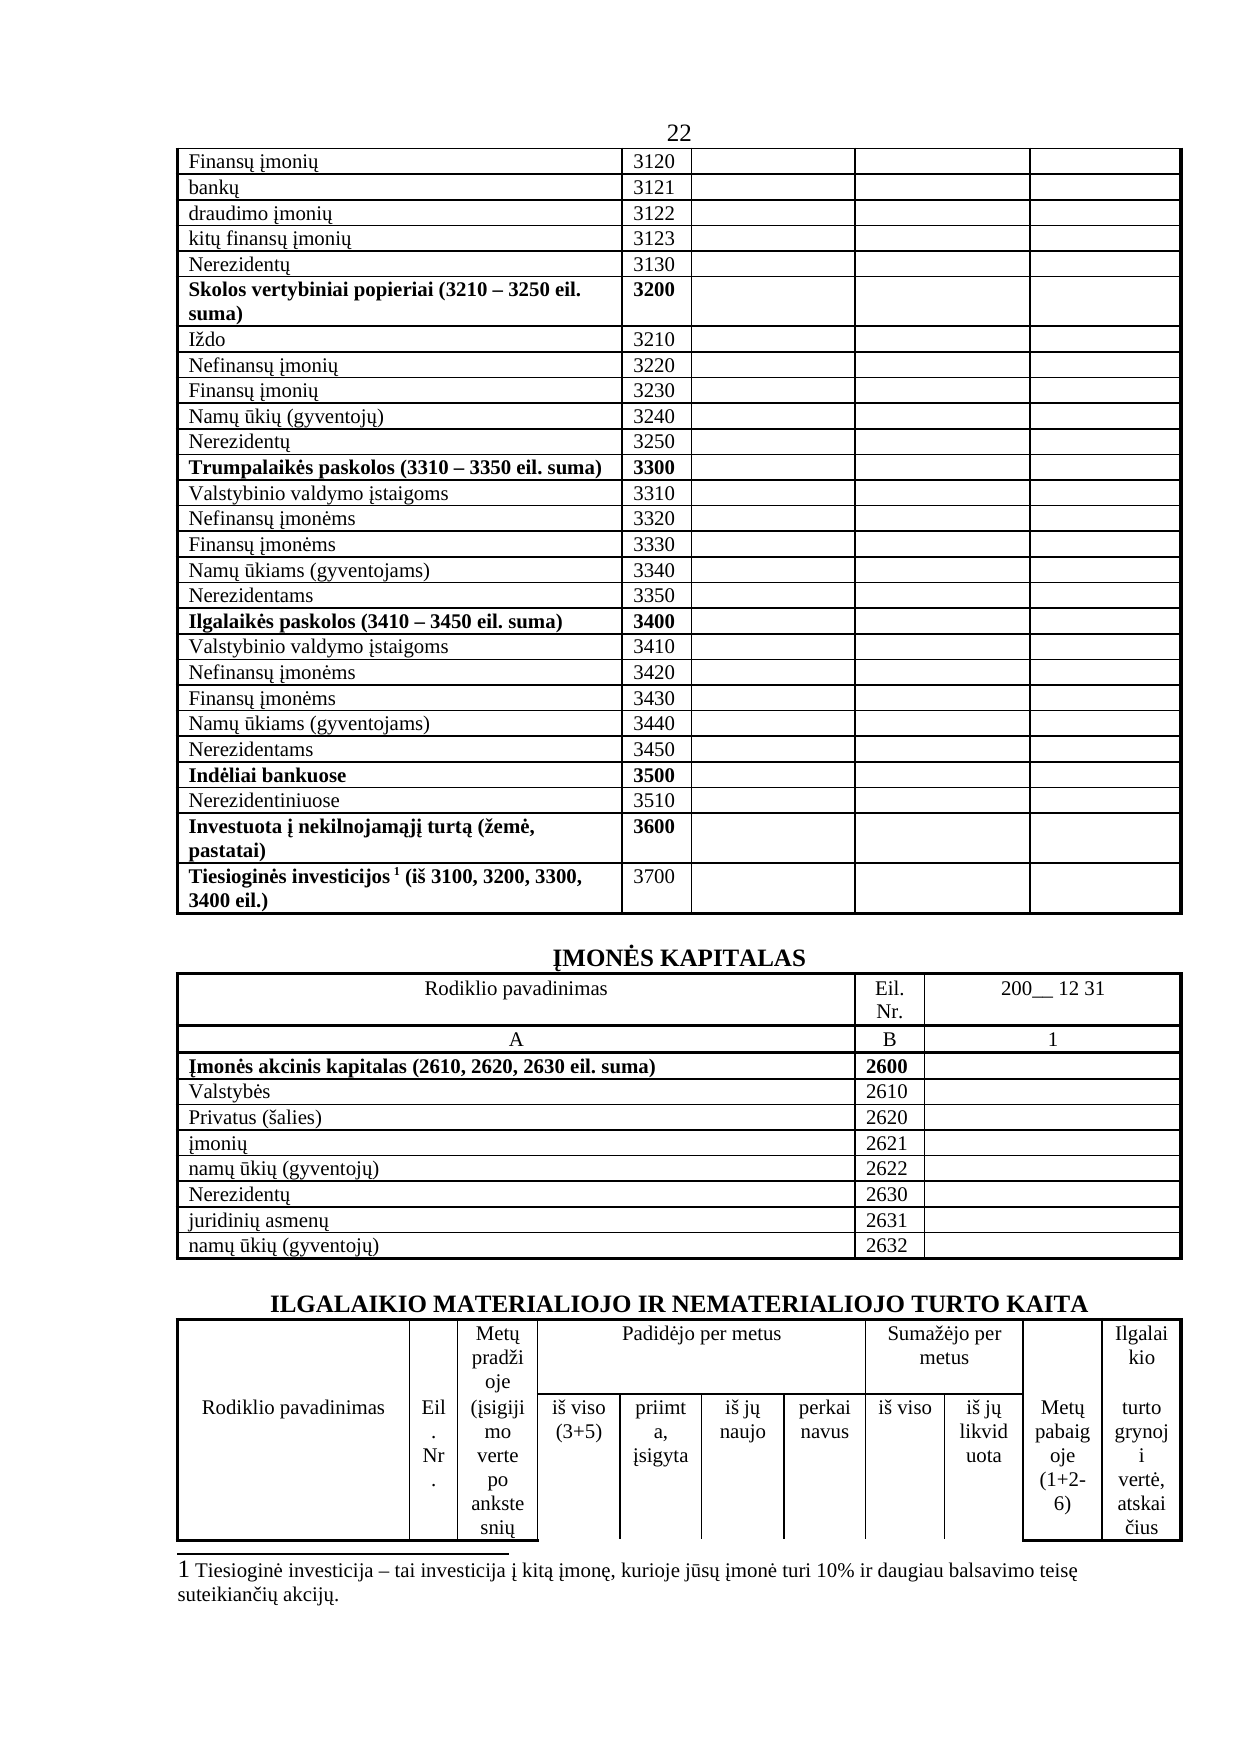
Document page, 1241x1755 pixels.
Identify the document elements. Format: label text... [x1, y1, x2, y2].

table_cell 3130 [623, 252, 691, 276]
table_cell [1031, 378, 1179, 402]
table_cell [925, 1105, 1179, 1129]
table_cell [925, 1233, 1179, 1257]
table_header Padidėjo per metus [538, 1321, 865, 1393]
table_cell [692, 226, 854, 250]
table_cell [856, 635, 1029, 658]
table_cell [692, 864, 854, 912]
table_cell 3500 [623, 763, 691, 787]
table_cell (įsigijimo verte po ankstesnių [458, 1393, 537, 1539]
table_cell [692, 149, 854, 173]
table_cell [692, 635, 854, 658]
table_cell [925, 1156, 1179, 1180]
table_cell [692, 252, 854, 276]
table_cell [1031, 737, 1179, 761]
table_cell Finansų įmonių [179, 378, 621, 402]
table_cell [692, 583, 854, 607]
table_cell 3450 [623, 737, 691, 761]
table_cell [692, 660, 854, 684]
table_cell Metų pabaigoje (1+2-6) [1024, 1393, 1101, 1539]
table_cell [856, 558, 1029, 582]
table_cell 2622 [856, 1156, 924, 1180]
table_cell [692, 378, 854, 402]
table_cell iš viso (3+5) [538, 1395, 619, 1539]
table_cell 3240 [623, 404, 691, 428]
table_cell [856, 149, 1029, 173]
table_cell priimta, įsigyta [621, 1395, 701, 1539]
table_cell [856, 430, 1029, 453]
table_cell Namų ūkių (gyventojų) [179, 404, 621, 428]
table_cell [856, 327, 1029, 351]
table_cell [692, 609, 854, 633]
table_cell [692, 353, 854, 377]
table_cell [1031, 788, 1179, 812]
table_cell Namų ūkiams (gyventojams) [179, 711, 621, 735]
table_cell [1031, 404, 1179, 428]
table_cell [692, 455, 854, 479]
table_header Rodiklio pavadinimas [179, 975, 854, 1023]
table_cell 3122 [623, 201, 691, 224]
table_cell Finansų įmonėms [179, 686, 621, 710]
table_cell Iždo [179, 327, 621, 351]
table_header [1024, 1321, 1101, 1393]
table_cell 2620 [856, 1105, 924, 1129]
table_cell 3320 [623, 506, 691, 530]
table_header Ilgalaikio [1103, 1321, 1179, 1393]
table_cell [1031, 430, 1179, 453]
table_cell Eil. Nr. [410, 1393, 457, 1539]
table_header 200__ 12 31 [925, 975, 1179, 1023]
table_header Sumažėjo per metus [866, 1321, 1022, 1393]
table_cell Namų ūkiams (gyventojams) [179, 558, 621, 582]
table_cell [1031, 175, 1179, 199]
table_cell A [179, 1027, 854, 1051]
table_cell [1031, 864, 1179, 912]
table_cell [856, 660, 1029, 684]
table_cell 3440 [623, 711, 691, 735]
table_cell [856, 252, 1029, 276]
table_cell 3121 [623, 175, 691, 199]
table_cell 3310 [623, 481, 691, 505]
table_cell Finansų įmonėms [179, 532, 621, 556]
table_cell [692, 558, 854, 582]
table_cell kitų finansų įmonių [179, 226, 621, 250]
table_cell 2631 [856, 1208, 924, 1232]
table_cell [925, 1131, 1179, 1155]
table_cell Nerezidentų [179, 1182, 854, 1206]
table_header [179, 1321, 409, 1393]
table_cell 3410 [623, 635, 691, 658]
table_cell Nerezidentams [179, 583, 621, 607]
table_cell 2610 [856, 1080, 924, 1103]
table_cell iš jų naujo [702, 1395, 783, 1539]
table_cell [1031, 686, 1179, 710]
table_cell 3430 [623, 686, 691, 710]
table_cell Privatus (šalies) [179, 1105, 854, 1129]
table_cell Valstybinio valdymo įstaigoms [179, 635, 621, 658]
table_cell [692, 686, 854, 710]
table_cell [692, 404, 854, 428]
table_cell 3330 [623, 532, 691, 556]
table_cell Nefinansų įmonėms [179, 506, 621, 530]
table_cell 3210 [623, 327, 691, 351]
table_cell iš viso [866, 1395, 944, 1539]
table_cell [856, 686, 1029, 710]
table_cell [925, 1054, 1179, 1078]
table_cell [856, 609, 1029, 633]
table_cell 3250 [623, 430, 691, 453]
table_cell [856, 864, 1029, 912]
table_cell [692, 175, 854, 199]
table_cell [1031, 353, 1179, 377]
table_cell Nefinansų įmonėms [179, 660, 621, 684]
table_cell įmonių [179, 1131, 854, 1155]
table_cell [692, 814, 854, 862]
table_cell [1031, 149, 1179, 173]
table_header [410, 1321, 457, 1393]
table_cell 3600 [623, 814, 691, 862]
table_cell [856, 353, 1029, 377]
table_cell Rodiklio pavadinimas [179, 1393, 409, 1539]
table_cell Indėliai bankuose [179, 763, 621, 787]
table_cell 3420 [623, 660, 691, 684]
table_cell 3120 [623, 149, 691, 173]
table_cell [1031, 814, 1179, 862]
table_cell Tiesioginės investicijos (iš 3100, 3200, 3300, 3400 eil.) [179, 864, 621, 912]
table_cell [856, 711, 1029, 735]
table_cell [856, 404, 1029, 428]
table_cell [856, 506, 1029, 530]
table_cell 3220 [623, 353, 691, 377]
table_cell 1 [925, 1027, 1179, 1051]
table_cell [1031, 277, 1179, 325]
table_cell [1031, 763, 1179, 787]
table_cell Finansų įmonių [179, 149, 621, 173]
table_cell Trumpalaikės paskolos (3310 – 3350 eil. suma) [179, 455, 621, 479]
table_cell [856, 814, 1029, 862]
table_cell 2632 [856, 1233, 924, 1257]
table_cell [856, 583, 1029, 607]
table_cell Nerezidentų [179, 430, 621, 453]
table_cell iš jų likviduota [945, 1395, 1022, 1539]
table_cell [856, 175, 1029, 199]
table_cell [856, 277, 1029, 325]
table_cell [856, 737, 1029, 761]
table_cell [1031, 252, 1179, 276]
table_cell [1031, 226, 1179, 250]
text ilgalaikio materialiojo ir nematerialiojo turto kaita [177, 1289, 1181, 1318]
table_cell [1031, 660, 1179, 684]
table_cell 2621 [856, 1131, 924, 1155]
table_cell [1031, 327, 1179, 351]
table_cell [1031, 558, 1179, 582]
table_cell Ilgalaikės paskolos (3410 – 3450 eil. suma) [179, 609, 621, 633]
table_cell [692, 506, 854, 530]
table_cell [856, 201, 1029, 224]
table_cell [1031, 201, 1179, 224]
table_cell [856, 455, 1029, 479]
table_cell 2630 [856, 1182, 924, 1206]
table_cell [692, 201, 854, 224]
table_cell [1031, 583, 1179, 607]
table_cell B [856, 1027, 924, 1051]
table_cell Nerezidentams [179, 737, 621, 761]
table_cell 3400 [623, 609, 691, 633]
table_cell [856, 532, 1029, 556]
table_cell [1031, 635, 1179, 658]
table_cell [1031, 532, 1179, 556]
table_cell namų ūkių (gyventojų) [179, 1156, 854, 1180]
text įmonės kapitalas [177, 943, 1181, 972]
table_cell [856, 378, 1029, 402]
table_cell Nerezidentiniuose [179, 788, 621, 812]
table_cell 3230 [623, 378, 691, 402]
table_cell Įmonės akcinis kapitalas (2610, 2620, 2630 eil. suma) [179, 1054, 854, 1078]
table_cell Valstybinio valdymo įstaigoms [179, 481, 621, 505]
table_cell 3200 [623, 277, 691, 325]
table_cell Nefinansų įmonių [179, 353, 621, 377]
table_cell [1031, 455, 1179, 479]
table_cell 3700 [623, 864, 691, 912]
table_cell [925, 1080, 1179, 1103]
table_cell 3340 [623, 558, 691, 582]
table_cell [692, 737, 854, 761]
table_cell 3510 [623, 788, 691, 812]
table_cell 3350 [623, 583, 691, 607]
table_cell [692, 430, 854, 453]
table_cell [692, 788, 854, 812]
table_cell [1031, 506, 1179, 530]
table_cell draudimo įmonių [179, 201, 621, 224]
table_cell [856, 481, 1029, 505]
table_cell [856, 788, 1029, 812]
table_cell [692, 327, 854, 351]
table_cell 3123 [623, 226, 691, 250]
table_cell 2600 [856, 1054, 924, 1078]
table_cell turto grynoji vertė, atskaičius [1103, 1393, 1179, 1539]
table_cell [925, 1182, 1179, 1206]
table_cell [925, 1208, 1179, 1232]
table_cell bankų [179, 175, 621, 199]
table_cell [692, 532, 854, 556]
table_cell [856, 226, 1029, 250]
table_cell [1031, 609, 1179, 633]
table_header Eil. Nr. [856, 975, 924, 1023]
table_cell Investuota į nekilnojamąjį turtą (žemė, pastatai) [179, 814, 621, 862]
table_cell [1031, 711, 1179, 735]
table_header Metų pradžioje [458, 1321, 537, 1393]
table_cell Skolos vertybiniai popieriai (3210 – 3250 eil. suma) [179, 277, 621, 325]
table_cell [692, 711, 854, 735]
table_cell Valstybės [179, 1080, 854, 1103]
table_cell juridinių asmenų [179, 1208, 854, 1232]
table_cell [1031, 481, 1179, 505]
table_cell namų ūkių (gyventojų) [179, 1233, 854, 1257]
table_cell [692, 277, 854, 325]
table_cell [692, 481, 854, 505]
table_cell Nerezidentų [179, 252, 621, 276]
table_cell [692, 763, 854, 787]
table_cell [856, 763, 1029, 787]
table_cell 3300 [623, 455, 691, 479]
table_cell perkainavus [785, 1395, 865, 1539]
